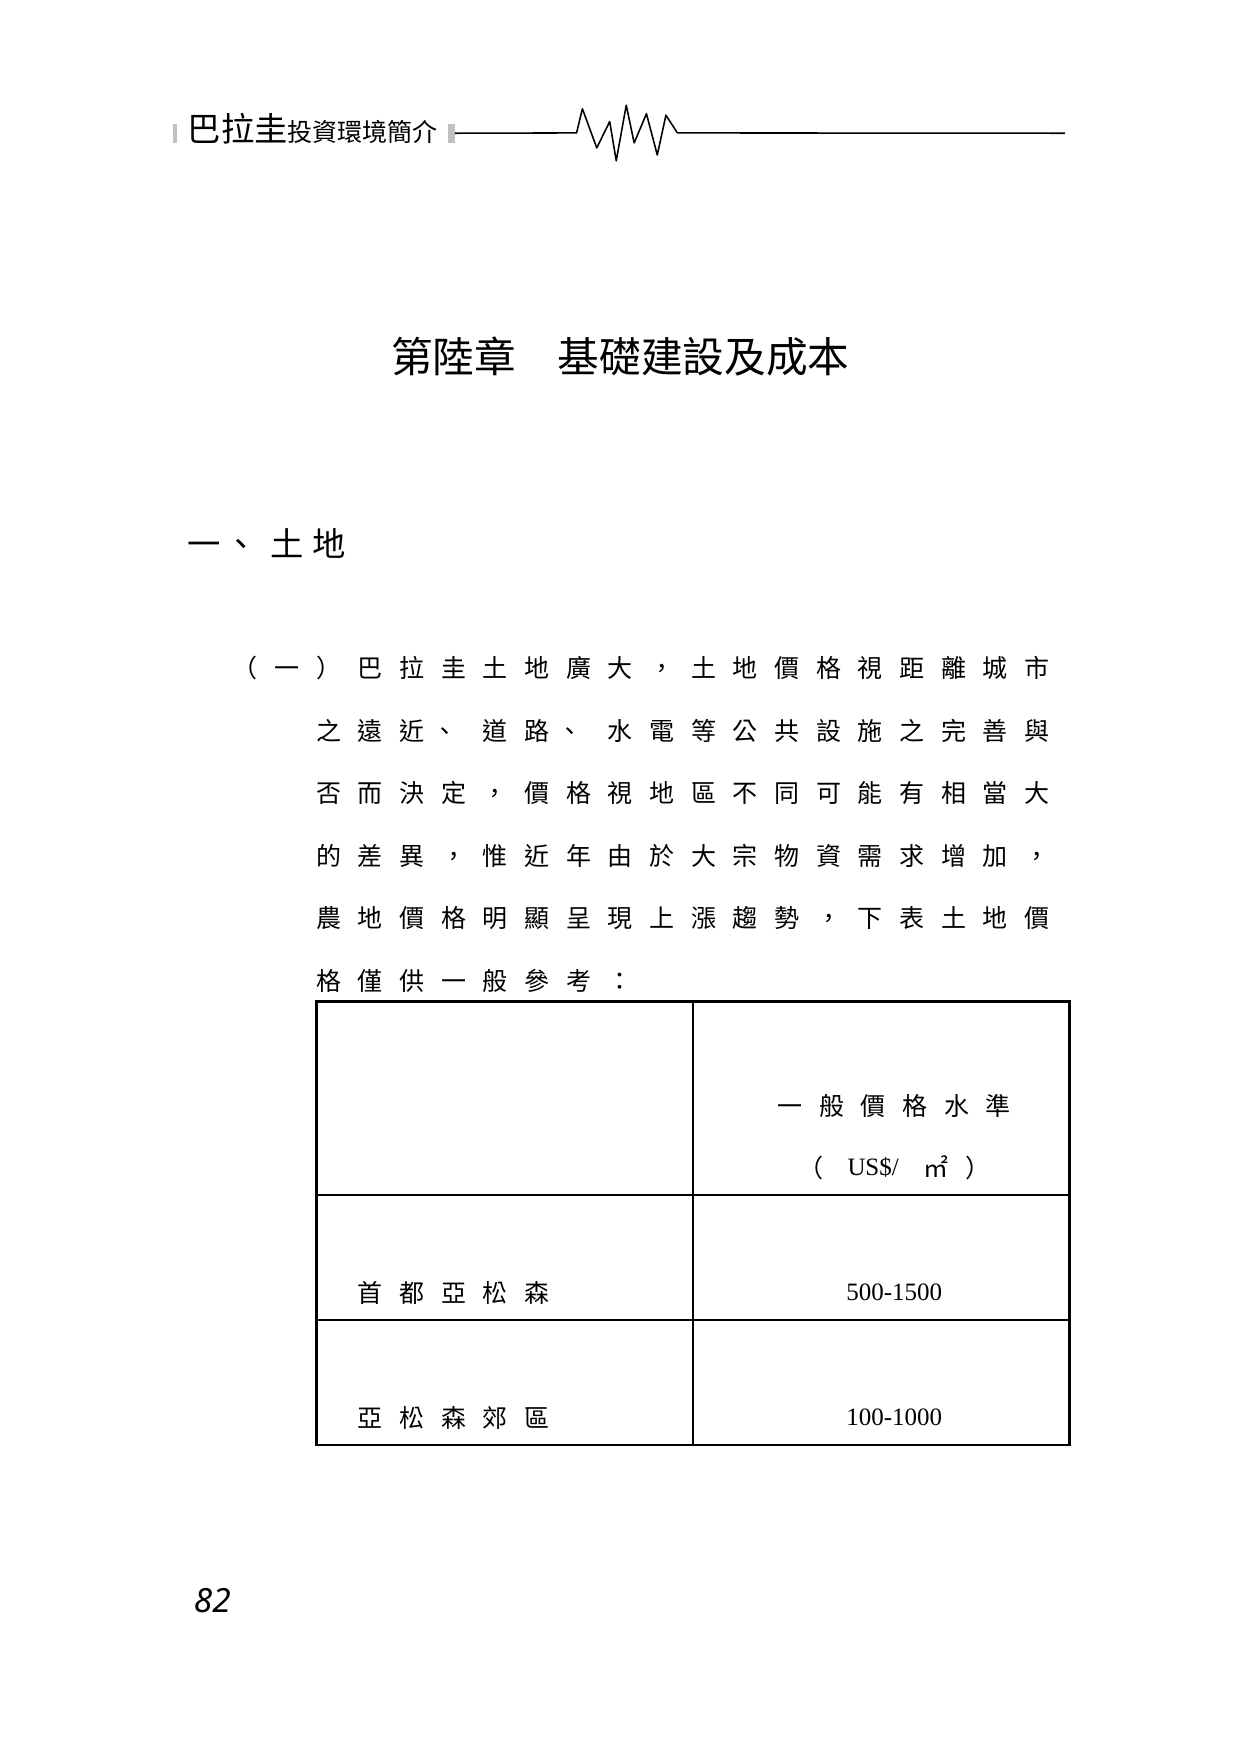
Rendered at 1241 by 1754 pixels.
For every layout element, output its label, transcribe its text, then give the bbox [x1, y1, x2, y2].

table_header [318, 1003, 692, 1194]
table_cell 100-1000 [694, 1321, 1068, 1444]
table_cell 500-1500 [694, 1196, 1068, 1319]
text 第陸章 基礎建設及成本 [183, 313, 1058, 375]
table_cell 亞松森郊區 [318, 1321, 692, 1444]
text 一、土地 [183, 500, 1058, 563]
text （一）巴拉圭土地廣大，土地價格視距離城市之遠近、道路、水電等公共設施之完善與否而決定，價格視地區不同可能有相當大的差異，惟近年由於大宗物資需求增加，農地價格明顯呈現上漲趨勢，下表土地價格僅供一般參考： [207, 625, 1058, 1000]
table_header 一般價格水準（US$/㎡） [694, 1003, 1068, 1194]
table_cell 首都亞松森 [318, 1196, 692, 1319]
